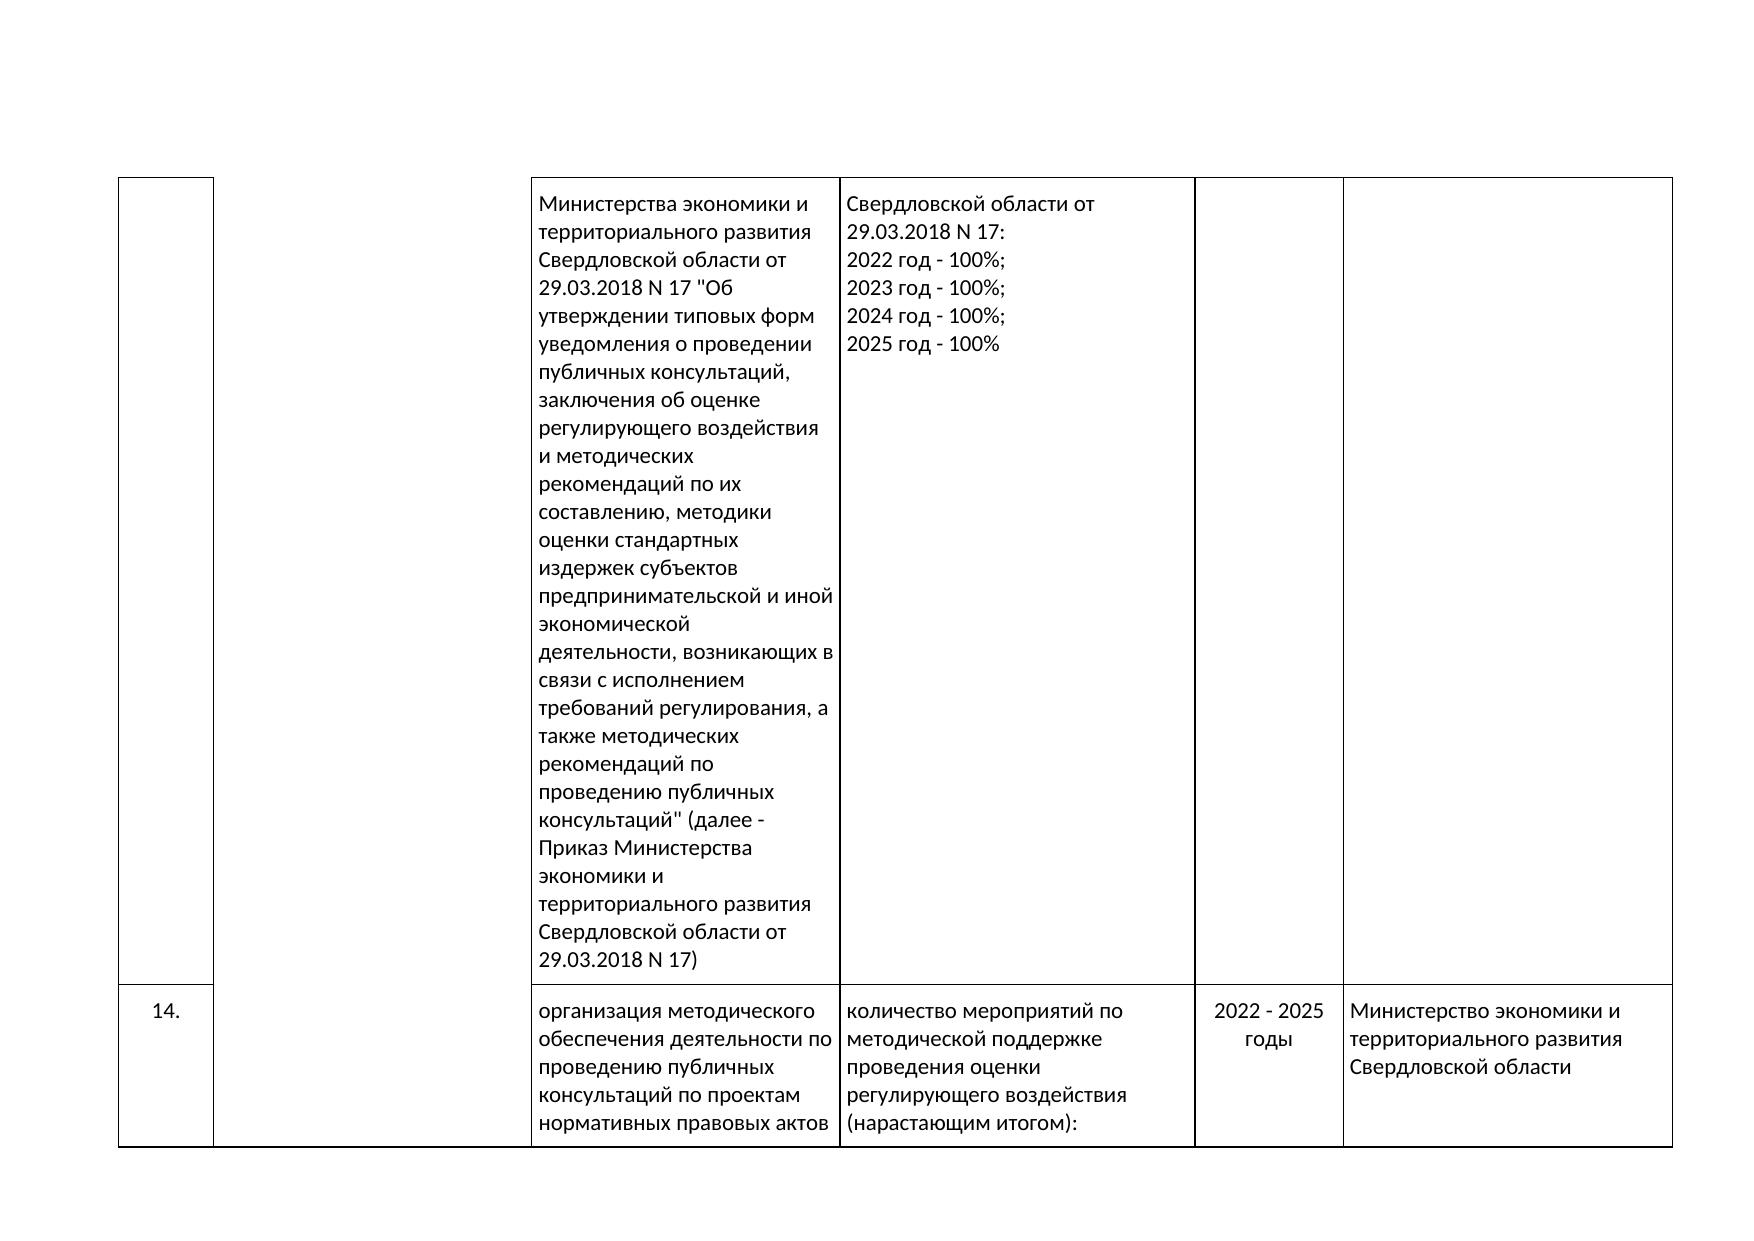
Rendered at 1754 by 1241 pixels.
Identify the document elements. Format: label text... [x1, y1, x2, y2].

table_cell количество мероприятий по методической поддержке проведения оценки регулирующего воздействия (нарастающим итогом): [841, 985, 1194, 1146]
table_cell 14. [119, 985, 213, 1146]
table_cell [1673, 984, 1677, 1146]
table_cell [119, 178, 213, 984]
table_cell [214, 177, 531, 984]
table_cell Свердловской области от 29.03.2018 N 17: 2022 год - 100%; 2023 год - 100%; 2024 год - 100%; 2025 год - 100% [841, 178, 1194, 984]
table_cell [1344, 178, 1672, 984]
table_cell [1196, 178, 1343, 984]
table_cell Министерства экономики и территориального развития Свердловской области от 29.03.2018 N 17 "Об утверждении типовых форм уведомления о проведении публичных консультаций, заключения об оценке регулирующего воздействия и методических рекомендаций по их составлению, методики оценки стандартных издержек субъектов предпринимательской и иной экономической деятельности, возникающих в связи с исполнением требований регулирования, а также методических рекомендаций по проведению публичных консультаций" (далее - Приказ Министерства экономики и территориального развития Свердловской области от 29.03.2018 N 17) [532, 178, 839, 984]
table_cell [214, 984, 531, 1146]
table_cell Министерство экономики и территориального развития Свердловской области [1344, 985, 1672, 1146]
table_cell организация методического обеспечения деятельности по проведению публичных консультаций по проектам нормативных правовых актов [532, 985, 839, 1146]
table_cell 2022 - 2025 годы [1196, 985, 1343, 1146]
table_cell [1673, 177, 1677, 984]
